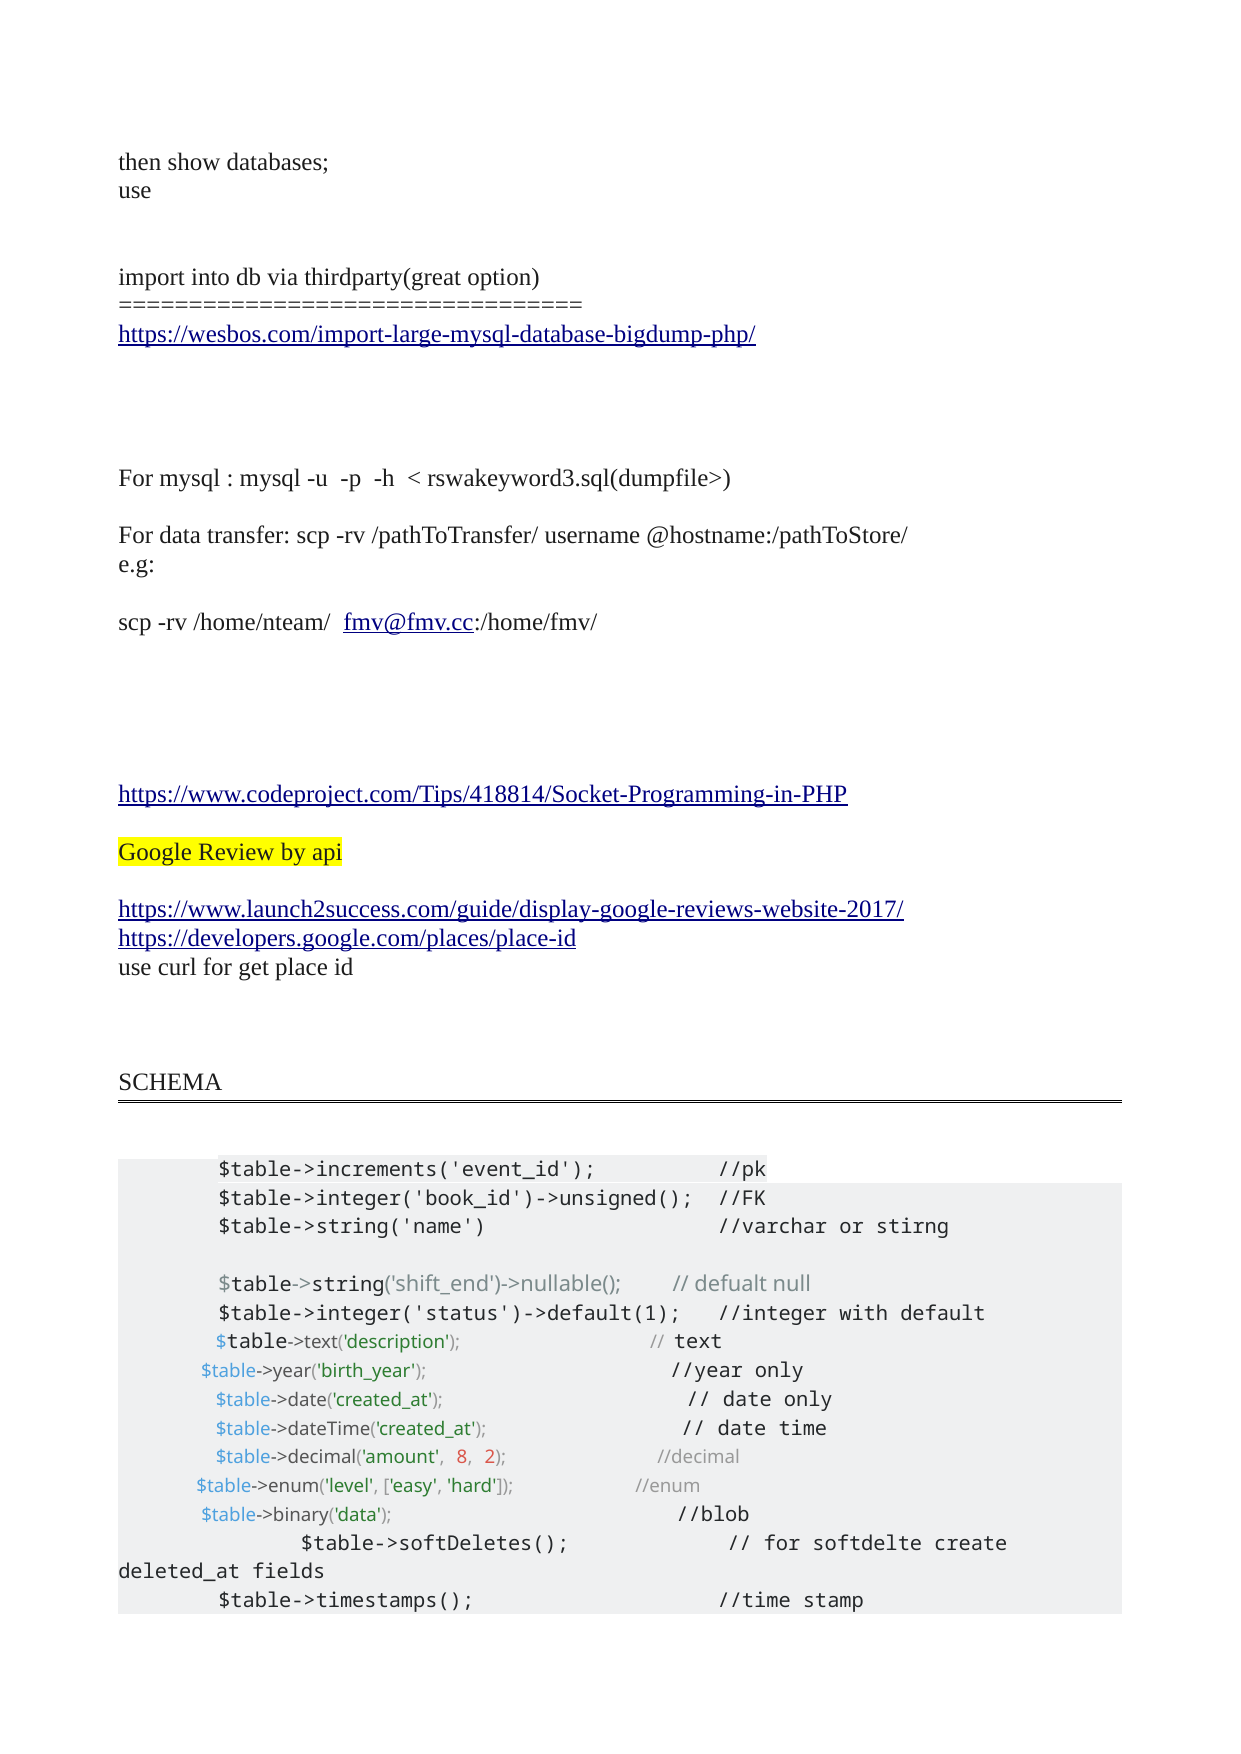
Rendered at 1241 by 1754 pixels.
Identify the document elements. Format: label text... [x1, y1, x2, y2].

text For data transfer: scp -rv /pathToTransfer/ username @hostname:/pathToStore/ [118, 521, 1122, 549]
text $table->integer('book_id')->unsigned(); //FK [118, 1183, 1122, 1211]
text https://developers.google.com/places/place-id [118, 923, 1122, 952]
text $table->increments('event_id'); //pk [118, 1153, 1122, 1183]
text https://www.codeproject.com/Tips/418814/Socket-Programming-in-PHP [118, 779, 1122, 808]
text use [118, 176, 1122, 204]
text e.g: [118, 549, 1122, 578]
text Google Review by api [118, 837, 1122, 866]
text https://www.launch2success.com/guide/display-google-reviews-website-2017/ [118, 894, 1122, 923]
text $table->softDeletes(); // for softdelte create deleted_at fields [118, 1527, 1122, 1585]
text $table->date('created_at'); // date only [118, 1384, 1122, 1412]
text then show databases; [118, 147, 1122, 176]
text $table->integer('status')->default(1); //integer with default [118, 1298, 1122, 1326]
text For mysql : mysql -u -p -h < rswakeyword3.sql(dumpfile>) [118, 463, 1122, 492]
text use curl for get place id [118, 952, 1122, 981]
text $table->enum('level', ['easy', 'hard']); //enum [118, 1470, 1122, 1498]
text import into db via thirdparty(great option) [118, 262, 1122, 291]
text $table->decimal('amount', 8, 2); //decimal [118, 1441, 1122, 1470]
text $table->string('shift_end')->nullable(); // defualt null [118, 1240, 1122, 1298]
text $table->year('birth_year'); //year only [118, 1355, 1122, 1384]
text $table->dateTime('created_at'); // date time [118, 1412, 1122, 1441]
text $table->text('description'); // text [118, 1326, 1122, 1355]
text $table->string('name') //varchar or stirng [118, 1211, 1122, 1240]
text ================================= [118, 291, 1122, 319]
text SCHEMA [118, 1067, 1122, 1100]
text $table->timestamps(); //time stamp [118, 1585, 1122, 1614]
text scp -rv /home/nteam/ fmv@fmv.cc:/home/fmv/ [118, 607, 1122, 636]
text https://wesbos.com/import-large-mysql-database-bigdump-php/ [118, 319, 1122, 348]
text $table->binary('data'); //blob [118, 1498, 1122, 1527]
